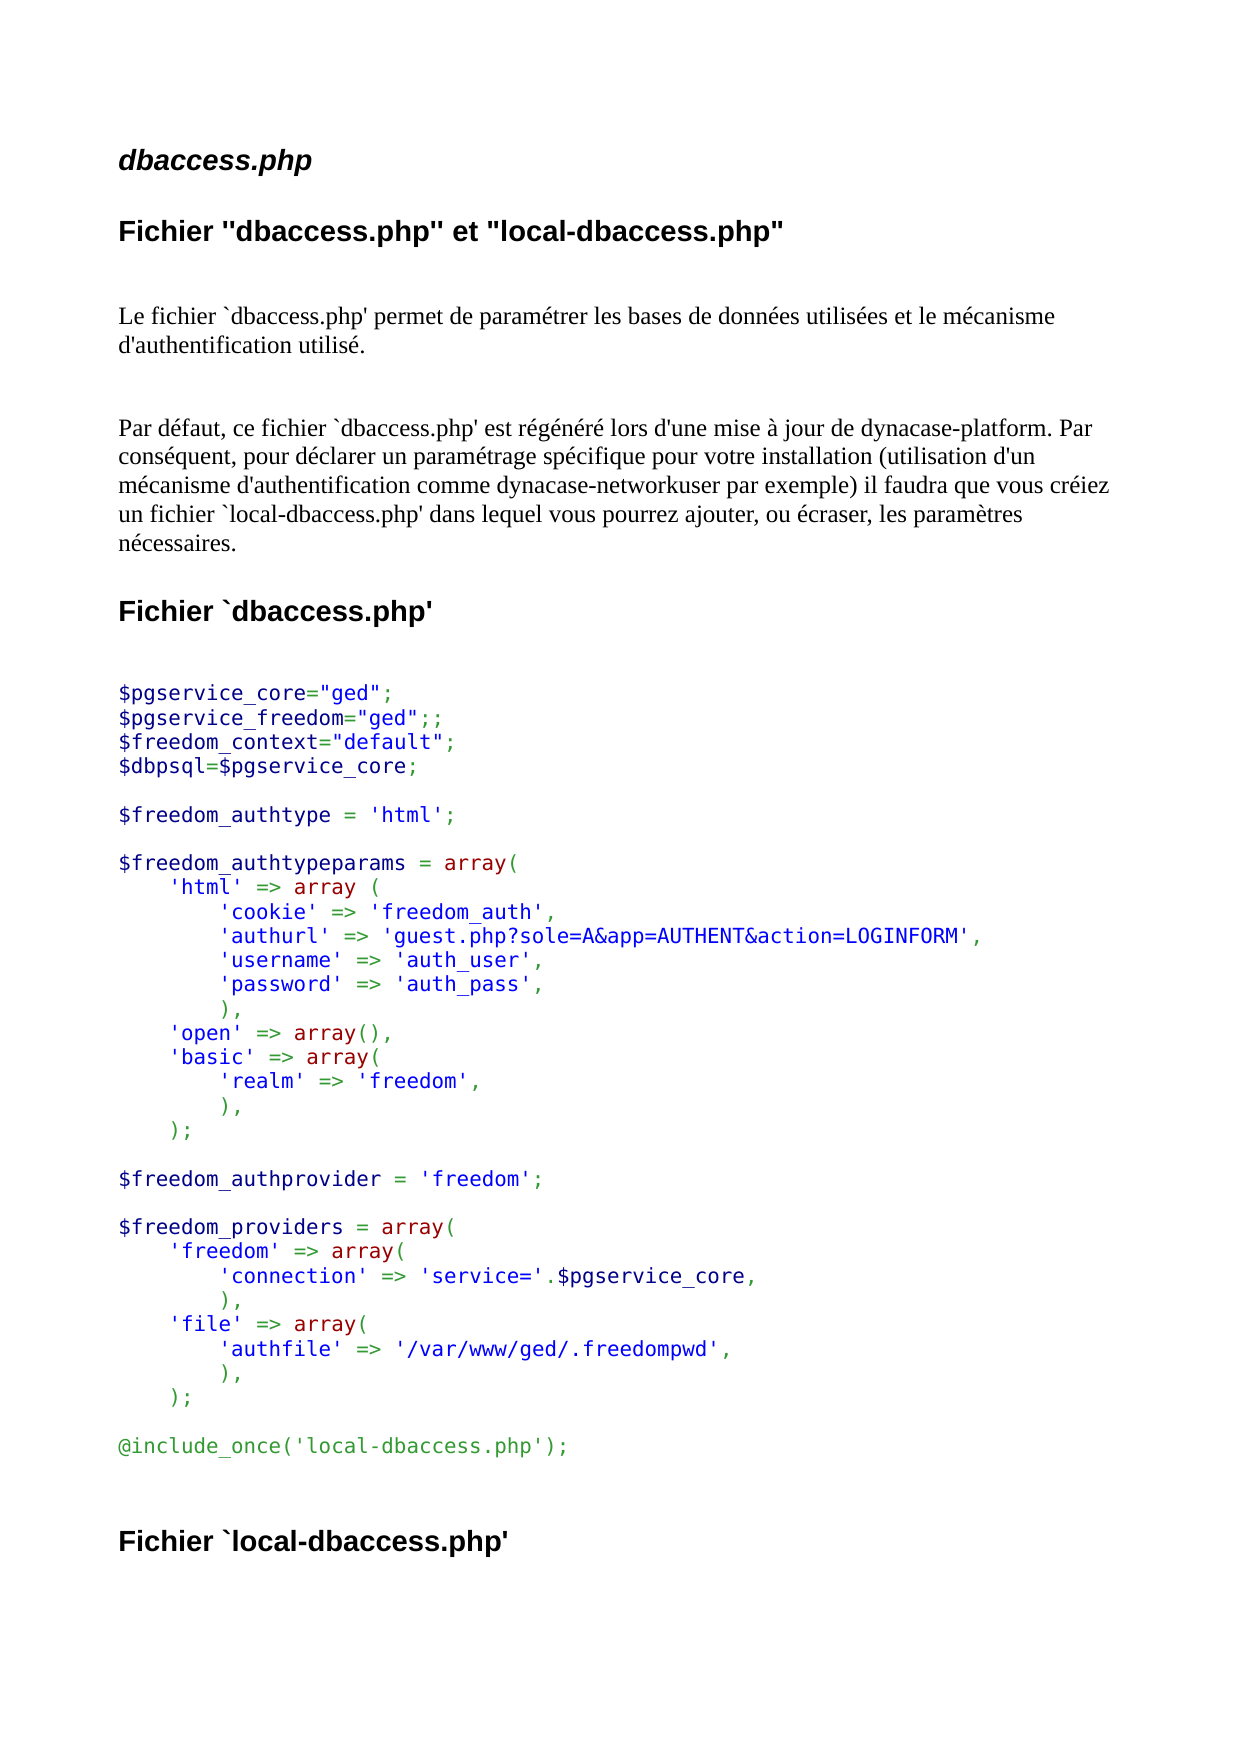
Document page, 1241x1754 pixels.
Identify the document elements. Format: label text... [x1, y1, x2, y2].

subtitle Fichier `dbaccess.php' [118, 594, 1122, 627]
text Par défaut, ce fichier `dbaccess.php' est régénéré lors d'une mise à jour de dynacase-platform. Par conséquent, pour déclarer un paramétrage spécifique pour votre installation (utilisation d'un mécanisme d'authentification comme dynacase-networkuser par exemple) il faudra que vous créiez un fichier `local-dbaccess.php' dans lequel vous pourrez ajouter, ou écraser, les paramètres nécessaires. [118, 413, 1122, 556]
text @include_once('local-dbaccess.php'); [118, 1434, 1122, 1458]
text $pgservice_core="ged"; $pgservice_freedom="ged";; $freedom_context="default"; $dbpsql=$pgservice_core; $freedom_authtype = 'html'; $freedom_authtypeparams = array( 'html' => array ( 'cookie' => 'freedom_auth', 'authurl' => 'guest.php?sole=A&app=AUTHENT&action=LOGINFORM', 'username' => 'auth_user', 'password' => 'auth_pass', ), 'open' => array(), 'basic' => array( 'realm' => 'freedom', ), ); $freedom_authprovider = 'freedom'; $freedom_providers = array( 'freedom' => array( 'connection' => 'service='.$pgservice_core, ), 'file' => array( 'authfile' => '/var/www/ged/.freedompwd', ), ); [118, 681, 1122, 1409]
subtitle Fichier ''dbaccess.php'' et "local-dbaccess.php" [118, 214, 1122, 248]
text Le fichier `dbaccess.php' permet de paramétrer les bases de données utilisées et le mécanisme d'authentification utilisé. [118, 301, 1122, 359]
subtitle Fichier `local-dbaccess.php' [118, 1524, 1122, 1558]
subtitle dbaccess.php [118, 143, 1122, 177]
